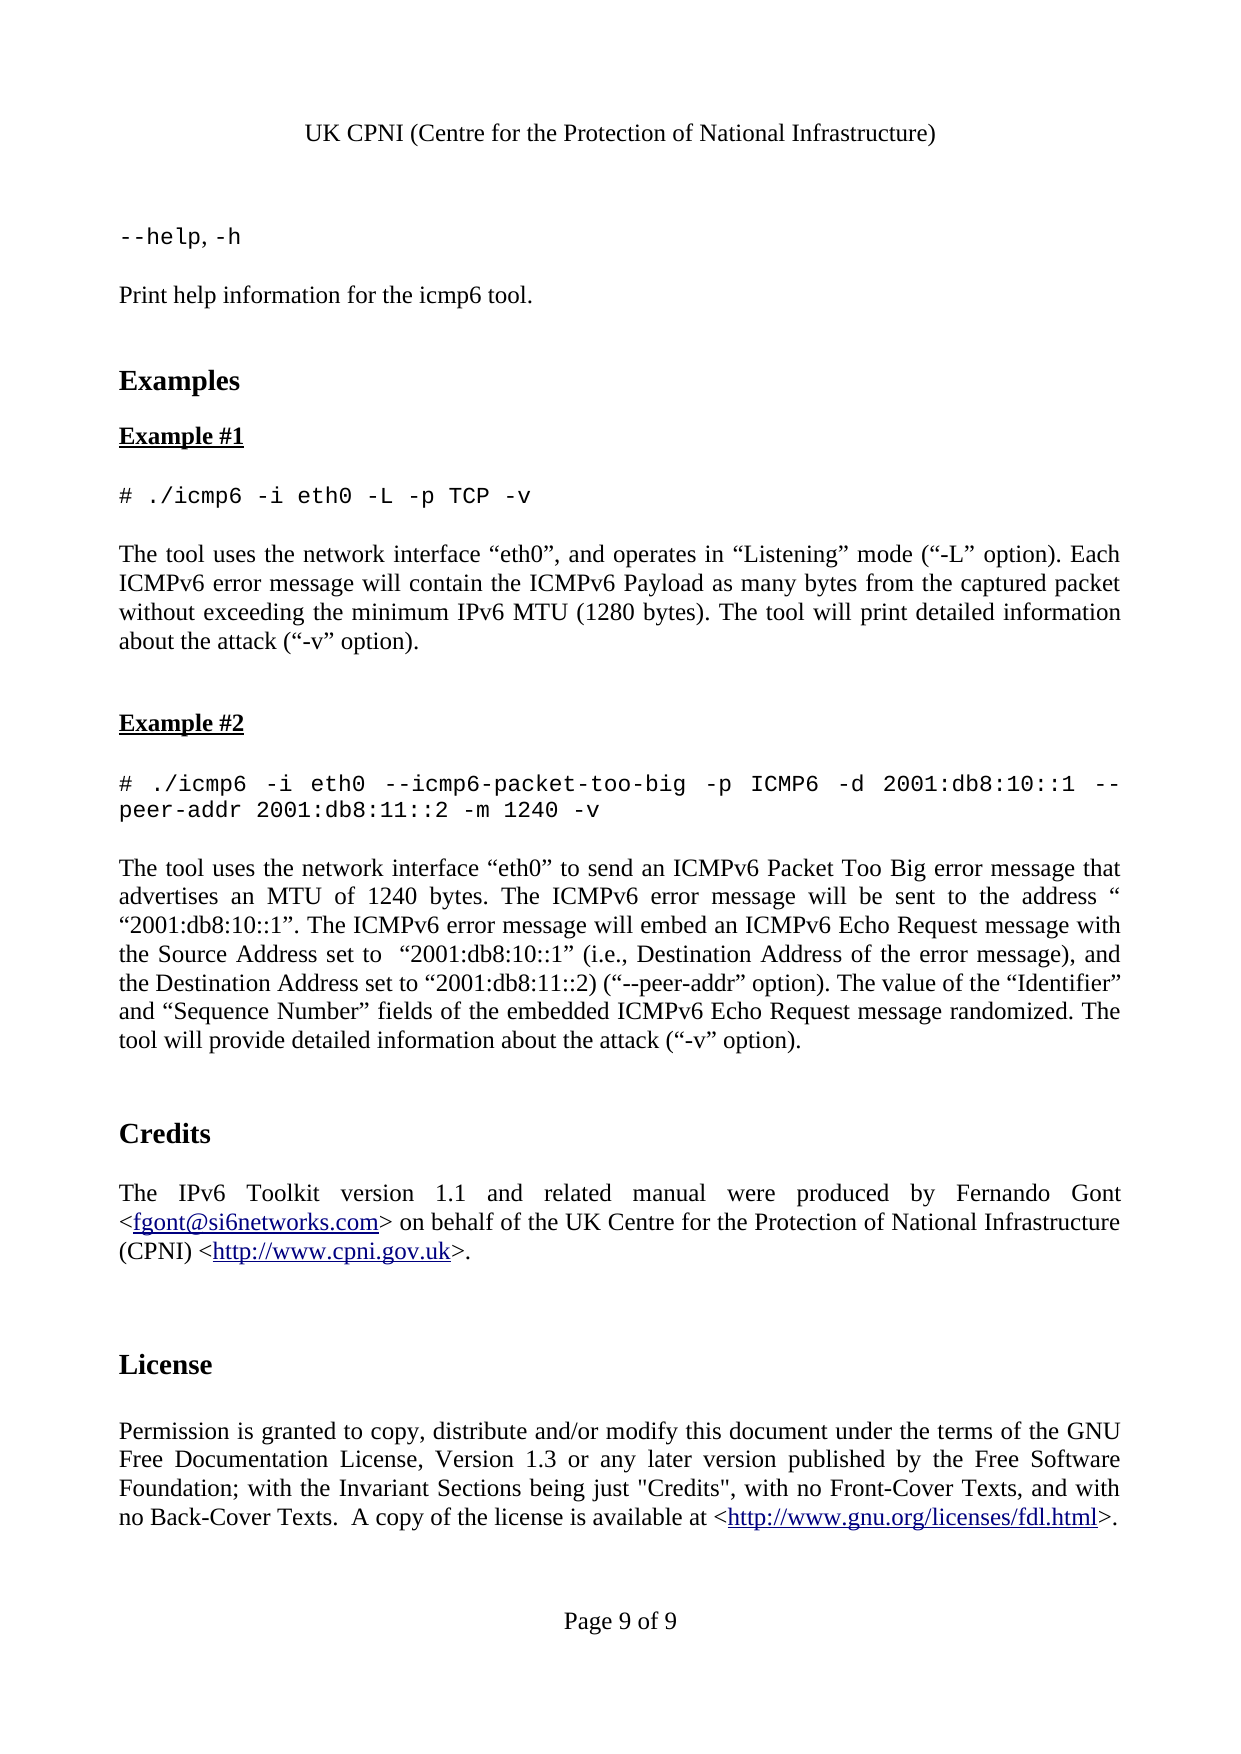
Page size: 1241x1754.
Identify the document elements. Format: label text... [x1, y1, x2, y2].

text --help, -h [118, 221, 1122, 251]
subtitle License [118, 1347, 1122, 1381]
subtitle Example #1 [118, 421, 1122, 450]
subtitle Examples [118, 363, 1122, 396]
subtitle Example #2 [118, 708, 1122, 737]
text The tool uses the network interface “eth0” to send an ICMPv6 Packet Too Big error message that advertises an MTU of 1240 bytes. The ICMPv6 error message will be sent to the address “ “2001:db8:10::1”. The ICMPv6 error message will embed an ICMPv6 Echo Request message with the Source Address set to “2001:db8:10::1” (i.e., Destination Address of the error message), and the Destination Address set to “2001:db8:11::2) (“--peer-addr” option). The value of the “Identifier” and “Sequence Number” fields of the embedded ICMPv6 Echo Request message randomized. The tool will provide detailed information about the attack (“-v” option). [118, 853, 1122, 1054]
text Permission is granted to copy, distribute and/or modify this document under the terms of the GNU Free Documentation License, Version 1.3 or any later version published by the Free Software Foundation; with the Invariant Sections being just "Credits", with no Front-Cover Texts, and with no Back-Cover Texts. A copy of the license is available at <http://www.gnu.org/licenses/fdl.html>. [118, 1416, 1122, 1531]
text # ./icmp6 -i eth0 --icmp6-packet-too-big -p ICMP6 -d 2001:db8:10::1 --peer-addr 2001:db8:11::2 -m 1240 -v [118, 772, 1122, 824]
text Print help information for the icmp6 tool. [118, 280, 1122, 309]
text # ./icmp6 -i eth0 -L -p TCP -v [118, 485, 1122, 511]
text Credits [118, 1116, 1122, 1150]
text The tool uses the network interface “eth0”, and operates in “Listening” mode (“-L” option). Each ICMPv6 error message will contain the ICMPv6 Payload as many bytes from the captured packet without exceeding the minimum IPv6 MTU (1280 bytes). The tool will print detailed information about the attack (“-v” option). [118, 539, 1122, 654]
text The IPv6 Toolkit version 1.1 and related manual were produced by Fernando Gont <fgont@si6networks.com> on behalf of the UK Centre for the Protection of National Infrastructure (CPNI) <http://www.cpni.gov.uk>. [118, 1178, 1122, 1265]
